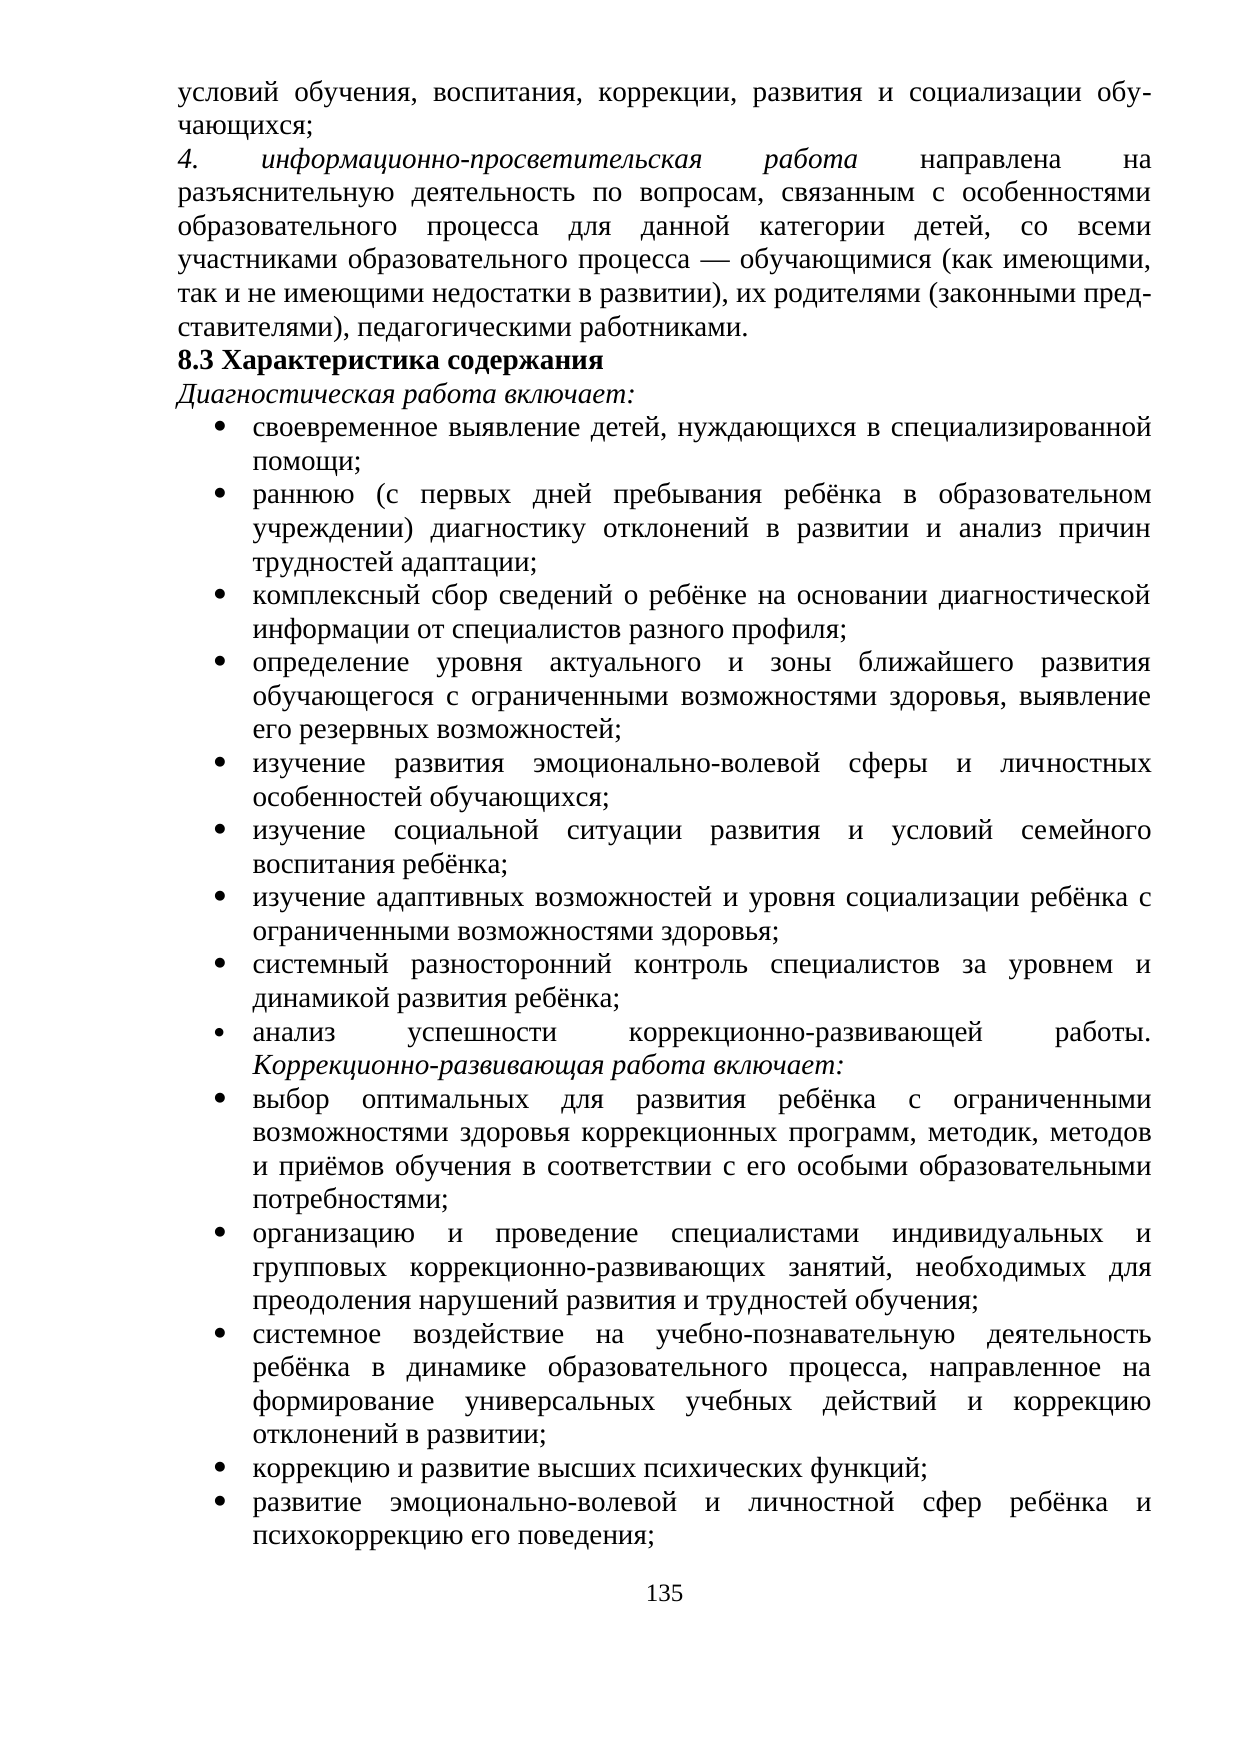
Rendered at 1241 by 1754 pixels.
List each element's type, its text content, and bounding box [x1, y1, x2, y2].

list развитие эмоционально-волевой и личностной сфер ре­бёнка и психокоррекцию его поведения; [215, 1484, 1152, 1551]
list своевременное выявление детей, нуждающихся в спе­циализированной помощи; [215, 409, 1152, 476]
list коррекцию и развитие высших психических функций; [215, 1450, 1152, 1484]
list системное воздействие на учебно-познавательную дея­тельность ребёнка в динамике образовательного процесса, направленное на формирование универсальных учебных действий и коррекцию отклонений в развитии; [215, 1316, 1152, 1450]
list организацию и проведение специалистами индивиду­альных и групповых коррекционно-развивающих занятий, не­обходимых для преодоления нарушений развития и трудно­стей обучения; [215, 1215, 1152, 1316]
list раннюю (с первых дней пребывания ребёнка в образо­вательном учреждении) диагностику отклонений в развитии и анализ причин трудностей адаптации; [215, 476, 1152, 577]
list изучение социальной ситуации развития и условий се­мейного воспитания ребёнка; [215, 812, 1152, 879]
text 8.3 Характеристика содержания [177, 342, 1152, 376]
text Диагностическая работа включает: [177, 376, 1152, 409]
list комплексный сбор сведений о ребёнке на основании диагностической информации от специалистов разного про­филя; [215, 577, 1152, 644]
text условий обу­чения, воспитания, коррекции, развития и социализации обу­чающихся; [177, 74, 1152, 141]
list системный разносторонний контроль специалистов за уровнем и динамикой развития ребёнка; [215, 947, 1152, 1014]
text 4. информационно-просветительская работа направлена на разъяснительную деятельность по вопросам, связанным с особенностями образовательного процесса для данной ка­тегории детей, со всеми участниками образовательного про­цесса — обучающимися (как имеющими, так и не имеющи­ми недостатки в развитии), их родителями (законными пред­ставителями), педагогическими работниками. [177, 141, 1152, 342]
list выбор оптимальных для развития ребёнка с ограничен­ными возможностями здоровья коррекционных программ, ме­тодик, методов и приёмов обучения в соответствии с его осо­быми образовательными потребностями; [215, 1081, 1152, 1215]
list изучение адаптивных возможностей и уровня социали­зации ребёнка с ограниченными возможностями здоровья; [215, 879, 1152, 947]
list определение уровня актуального и зоны ближайшего развития обучающегося с ограниченными возможностями здоровья, выявление его резервных возможностей; [215, 644, 1152, 745]
list анализ успешности коррекционно-развивающей работы. Коррекционно-развивающая работа включает: [215, 1014, 1152, 1081]
list изучение развития эмоционально-волевой сферы и лич­ностных особенностей обучающихся; [215, 745, 1152, 812]
